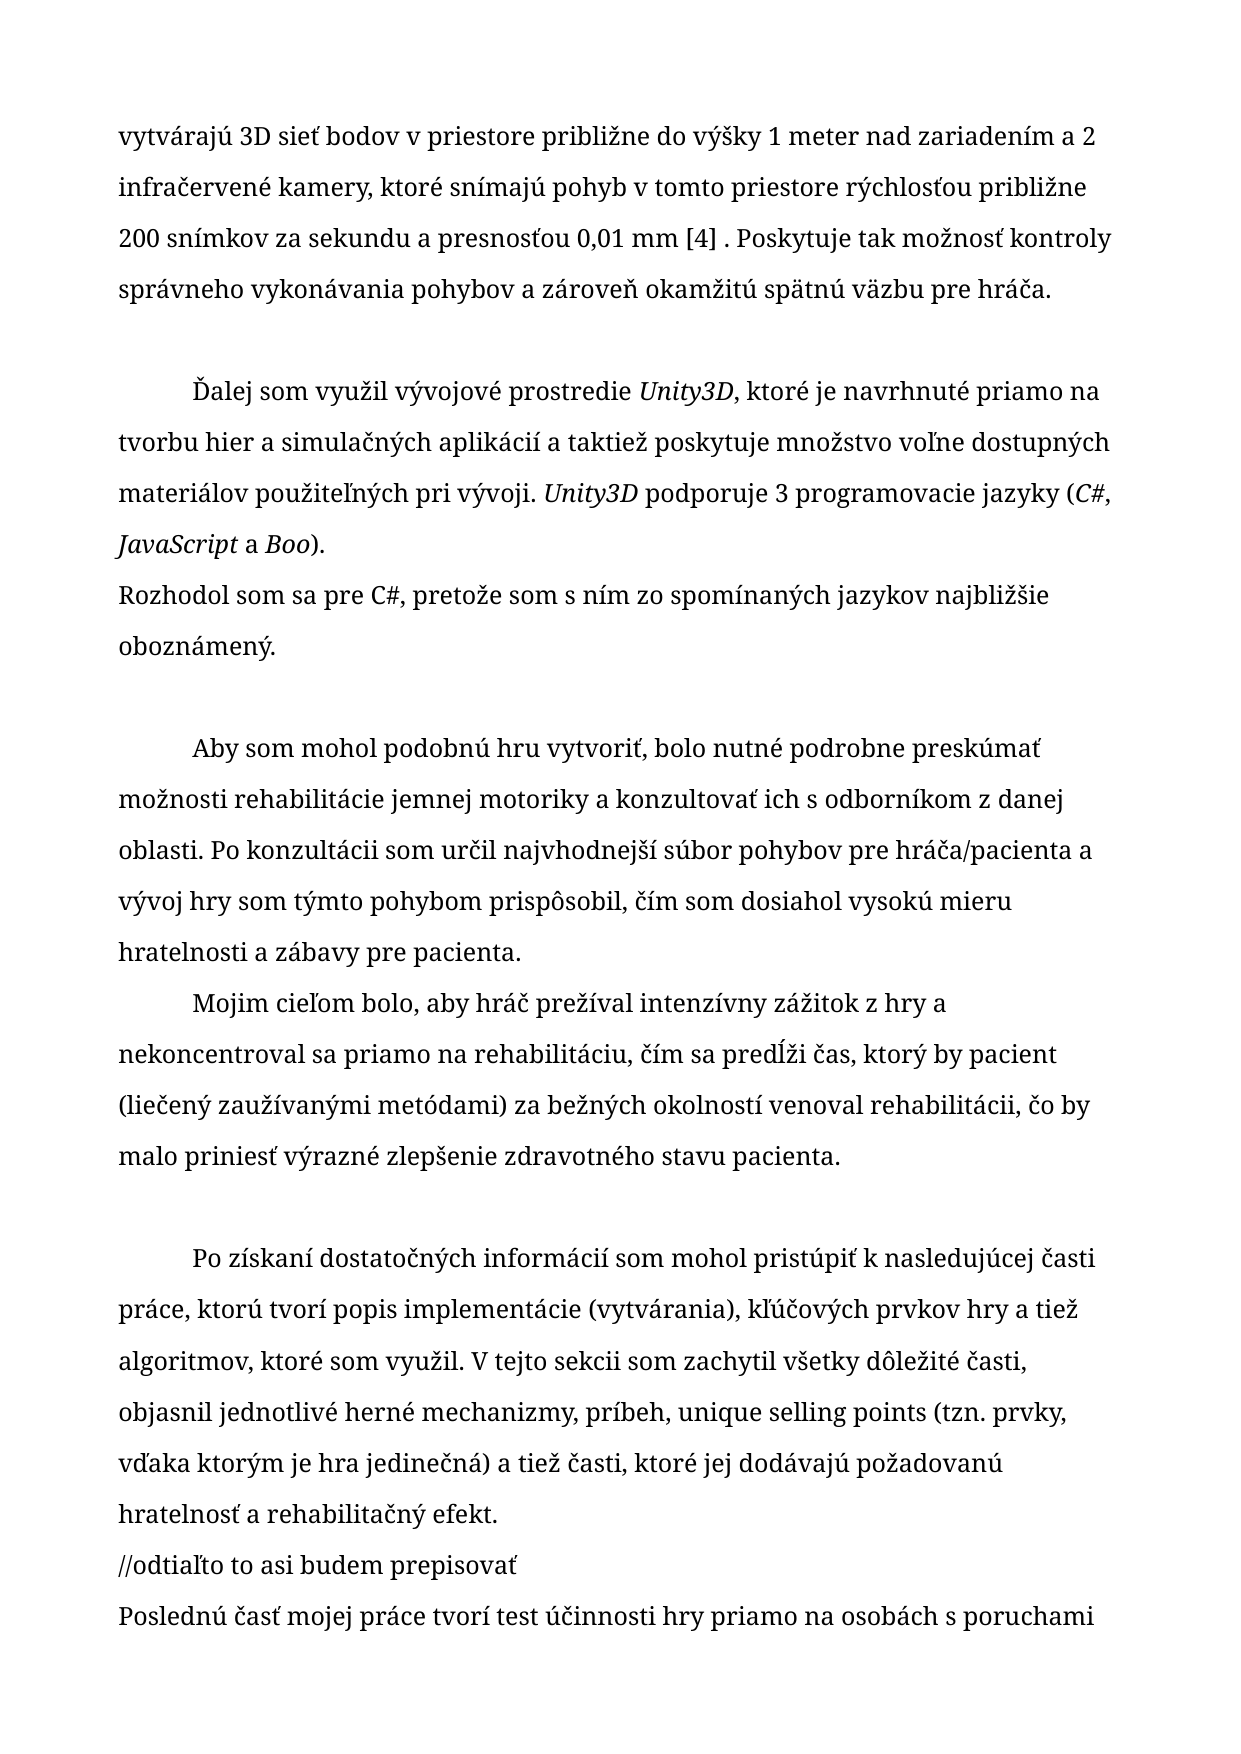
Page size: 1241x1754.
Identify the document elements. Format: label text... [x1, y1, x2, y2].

text Mojim cieľom bolo, aby hráč prežíval intenzívny zážitok z hry a nekoncentroval sa priamo na rehabilitáciu, čím sa predĺži čas, ktorý by pacient (liečený zaužívanými metódami) za bežných okolností venoval rehabilitácii, čo by malo priniesť výrazné zlepšenie zdravotného stavu pacienta. [118, 986, 1122, 1173]
text Po získaní dostatočných informácií som mohol pristúpiť k nasledujúcej časti práce, ktorú tvorí popis implementácie (vytvárania), kľúčových prvkov hry a tiež algoritmov, ktoré som využil. V tejto sekcii som zachytil všetky dôležité časti, objasnil jednotlivé herné mechanizmy, príbeh, unique selling points (tzn. prvky, vďaka ktorým je hra jedinečná) a tiež časti, ktoré jej dodávajú požadovanú hratelnosť a rehabilitačný efekt. //odtiaľto to asi budem prepisovať [118, 1241, 1122, 1581]
text Poslednú časť mojej práce tvorí test účinnosti hry priamo na osobách s poruchami [118, 1598, 1122, 1632]
text Aby som mohol podobnú hru vytvoriť, bolo nutné podrobne preskúmať možnosti rehabilitácie jemnej motoriky a konzultovať ich s odborníkom z danej oblasti. Po konzultácii som určil najvhodnejší súbor pohybov pre hráča/pacienta a vývoj hry som týmto pohybom prispôsobil, čím som dosiahol vysokú mieru hratelnosti a zábavy pre pacienta. [118, 731, 1122, 969]
text Ďalej som využil vývojové prostredie Unity3D, ktoré je navrhnuté priamo na tvorbu hier a simulačných aplikácií a taktiež poskytuje množstvo voľne dostupných materiálov použiteľných pri vývoji. Unity3D podporuje 3 programovacie jazyky (C#, JavaScript a Boo). [118, 322, 1122, 561]
text Rozhodol som sa pre C#, pretože som s ním zo spomínaných jazykov najbližšie oboznámený. [118, 577, 1122, 663]
text vytvárajú 3D sieť bodov v priestore približne do výšky 1 meter nad zariadením a 2 infračervené kamery, ktoré snímajú pohyb v tomto priestore rýchlosťou približne 200 snímkov za sekundu a presnosťou 0,01 mm [4] . Poskytuje tak možnosť kontroly správneho vykonávania pohybov a zároveň okamžitú spätnú väzbu pre hráča. [118, 118, 1122, 305]
